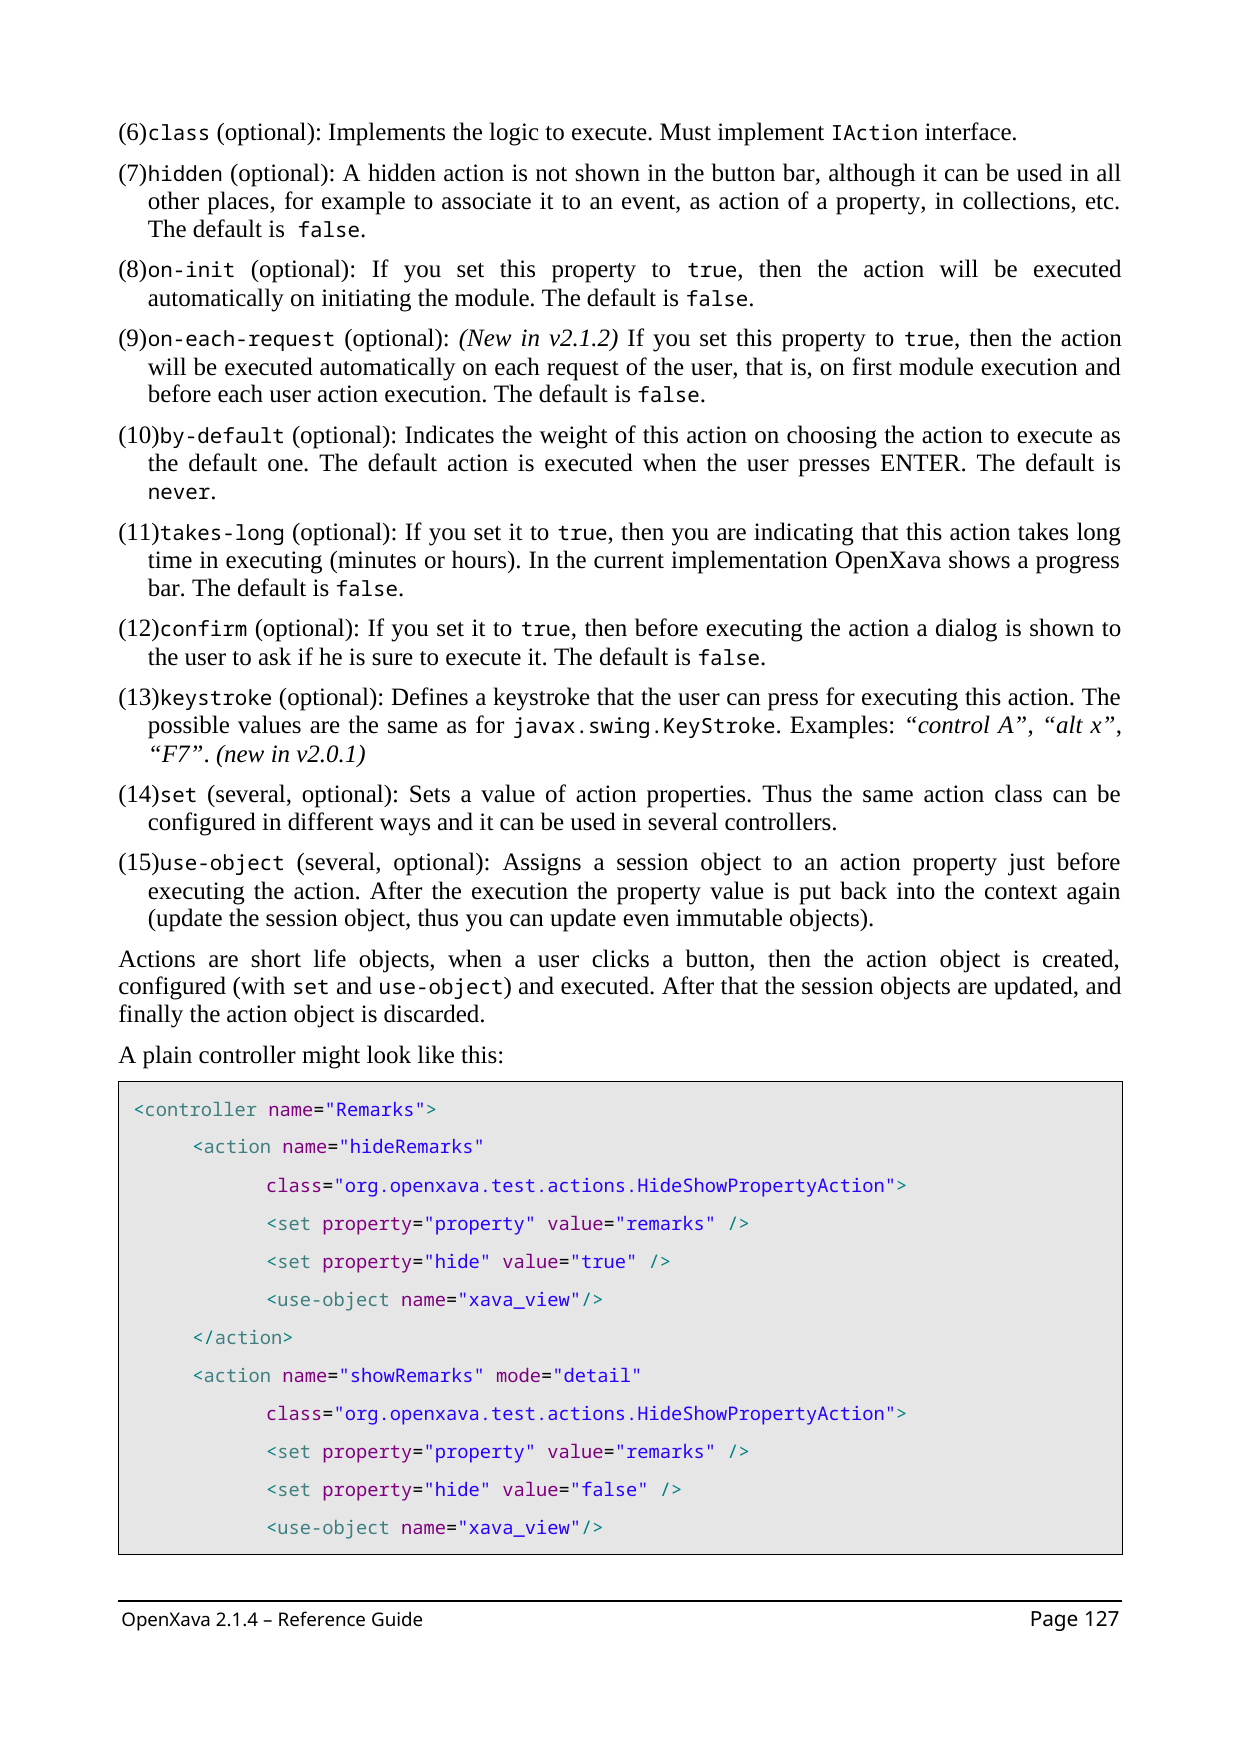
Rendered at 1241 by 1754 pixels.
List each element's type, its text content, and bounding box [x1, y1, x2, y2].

text <action name="showRemarks" mode="detail" [119, 1347, 1122, 1385]
text class="org.openxava.test.actions.HideShowPropertyAction"> [119, 1385, 1122, 1423]
list hidden (optional): A hidden action is not shown in the button bar, although it can be used in all other places, for example to associate it to an event, as action of a property, in collections, etc. The default is false. [118, 159, 1122, 243]
list on-init (optional): If you set this property to true, then the action will be executed automatically on initiating the module. The default is false. [118, 256, 1122, 312]
text class="org.openxava.test.actions.HideShowPropertyAction"> [119, 1157, 1122, 1195]
text <controller name="Remarks"> [119, 1082, 1122, 1119]
text <use-object name="xava_view"/> [119, 1499, 1122, 1554]
text <action name="hideRemarks" [119, 1119, 1122, 1157]
text <set property="property" value="remarks" /> [119, 1423, 1122, 1461]
text Actions are short life objects, when a user clicks a button, then the action object is created, configured (with set and use-object) and executed. After that the session objects are updated, and finally the action object is discarded. [118, 945, 1122, 1028]
list by-default (optional): Indicates the weight of this action on choosing the action to execute as the default one. The default action is executed when the user presses ENTER. The default is never. [118, 421, 1122, 505]
list use-object (several, optional): Assigns a session object to an action property just before executing the action. After the execution the property value is put back into the context again (update the session object, thus you can update even immutable objects). [118, 848, 1122, 932]
list takes-long (optional): If you set it to true, then you are indicating that this action takes long time in executing (minutes or hours). In the current implementation OpenXava shows a progress bar. The default is false. [118, 518, 1122, 602]
list on-each-request (optional): (New in v2.1.2) If you set this property to true, then the action will be executed automatically on each request of the user, that is, on first module execution and before each user action execution. The default is false. [118, 324, 1122, 409]
list confirm (optional): If you set it to true, then before executing the action a dialog is shown to the user to ask if he is sure to execute it. The default is false. [118, 614, 1122, 671]
list keystroke (optional): Defines a keystroke that the user can press for executing this action. The possible values are the same as for javax.swing.KeyStroke. Examples: “control A”, “alt x”, “F7”. (new in v2.0.1) [118, 683, 1122, 768]
text <set property="hide" value="true" /> [119, 1233, 1122, 1271]
list set (several, optional): Sets a value of action properties. Thus the same action class can be configured in different ways and it can be used in several controllers. [118, 780, 1122, 836]
text A plain controller might look like this: [118, 1041, 1122, 1068]
list class (optional): Implements the logic to execute. Must implement IAction interface. [118, 118, 1122, 146]
text <use-object name="xava_view"/> [119, 1271, 1122, 1309]
text <set property="hide" value="false" /> [119, 1461, 1122, 1499]
text <set property="property" value="remarks" /> [119, 1195, 1122, 1233]
text </action> [119, 1309, 1122, 1347]
